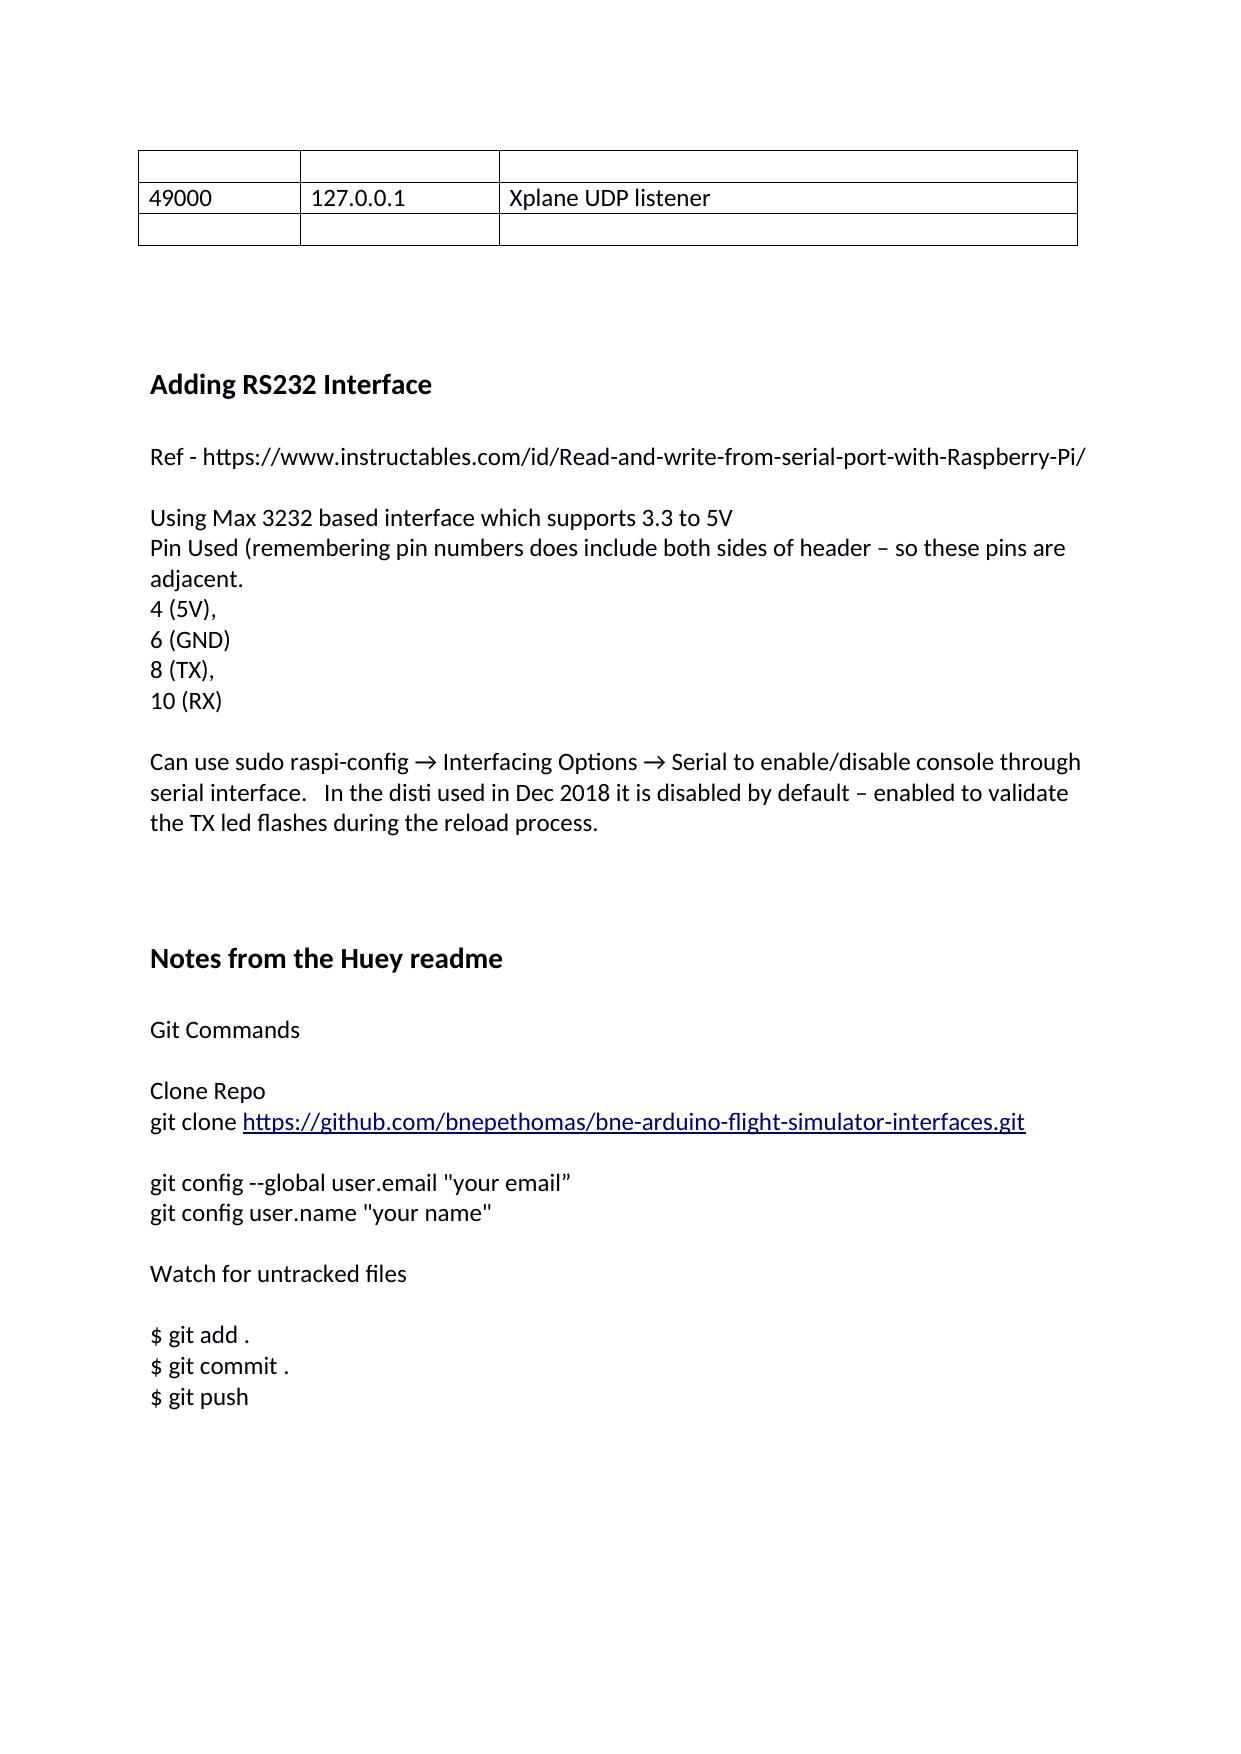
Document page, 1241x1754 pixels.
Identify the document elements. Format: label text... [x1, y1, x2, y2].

table_cell [500, 214, 1077, 245]
table_cell 49000 [139, 183, 300, 213]
text git config user.name "your name" [150, 1198, 1090, 1228]
table_cell [139, 214, 300, 245]
text Ref - https://www.instructables.com/id/Read-and-write-from-serial-port-with-Raspberry-Pi/ [150, 441, 1090, 471]
text 8 (TX), [150, 654, 1090, 685]
text 4 (5V), [150, 593, 1090, 624]
table_cell [301, 214, 499, 245]
text Pin Used (remembering pin numbers does include both sides of header – so these pins are adjacent. [150, 532, 1090, 593]
subtitle Adding RS232 Interface [150, 366, 1090, 402]
table_cell [139, 151, 300, 182]
table_cell Xplane UDP listener [500, 183, 1077, 213]
text git clone https://github.com/bnepethomas/bne-arduino-flight-simulator-interfaces.git [150, 1106, 1090, 1137]
text 10 (RX) [150, 685, 1090, 716]
text git config --global user.email "your email” [150, 1167, 1090, 1198]
text Using Max 3232 based interface which supports 3.3 to 5V [150, 502, 1090, 532]
text $ git commit . [150, 1350, 1090, 1381]
text $ git add . [150, 1320, 1090, 1350]
text Git Commands [150, 1014, 1090, 1045]
table_cell [301, 151, 499, 182]
subtitle Notes from the Huey readme [150, 940, 1090, 976]
table_cell 127.0.0.1 [301, 183, 499, 213]
text $ git push [150, 1381, 1090, 1411]
text Watch for untracked files [150, 1259, 1090, 1289]
table_cell [500, 151, 1077, 182]
text 6 (GND) [150, 624, 1090, 654]
text Clone Repo [150, 1076, 1090, 1106]
text Can use sudo raspi-config → Interfacing Options → Serial to enable/disable console through serial interface. In the disti used in Dec 2018 it is disabled by default – enabled to validate the TX led flashes during the reload process. [150, 746, 1090, 838]
